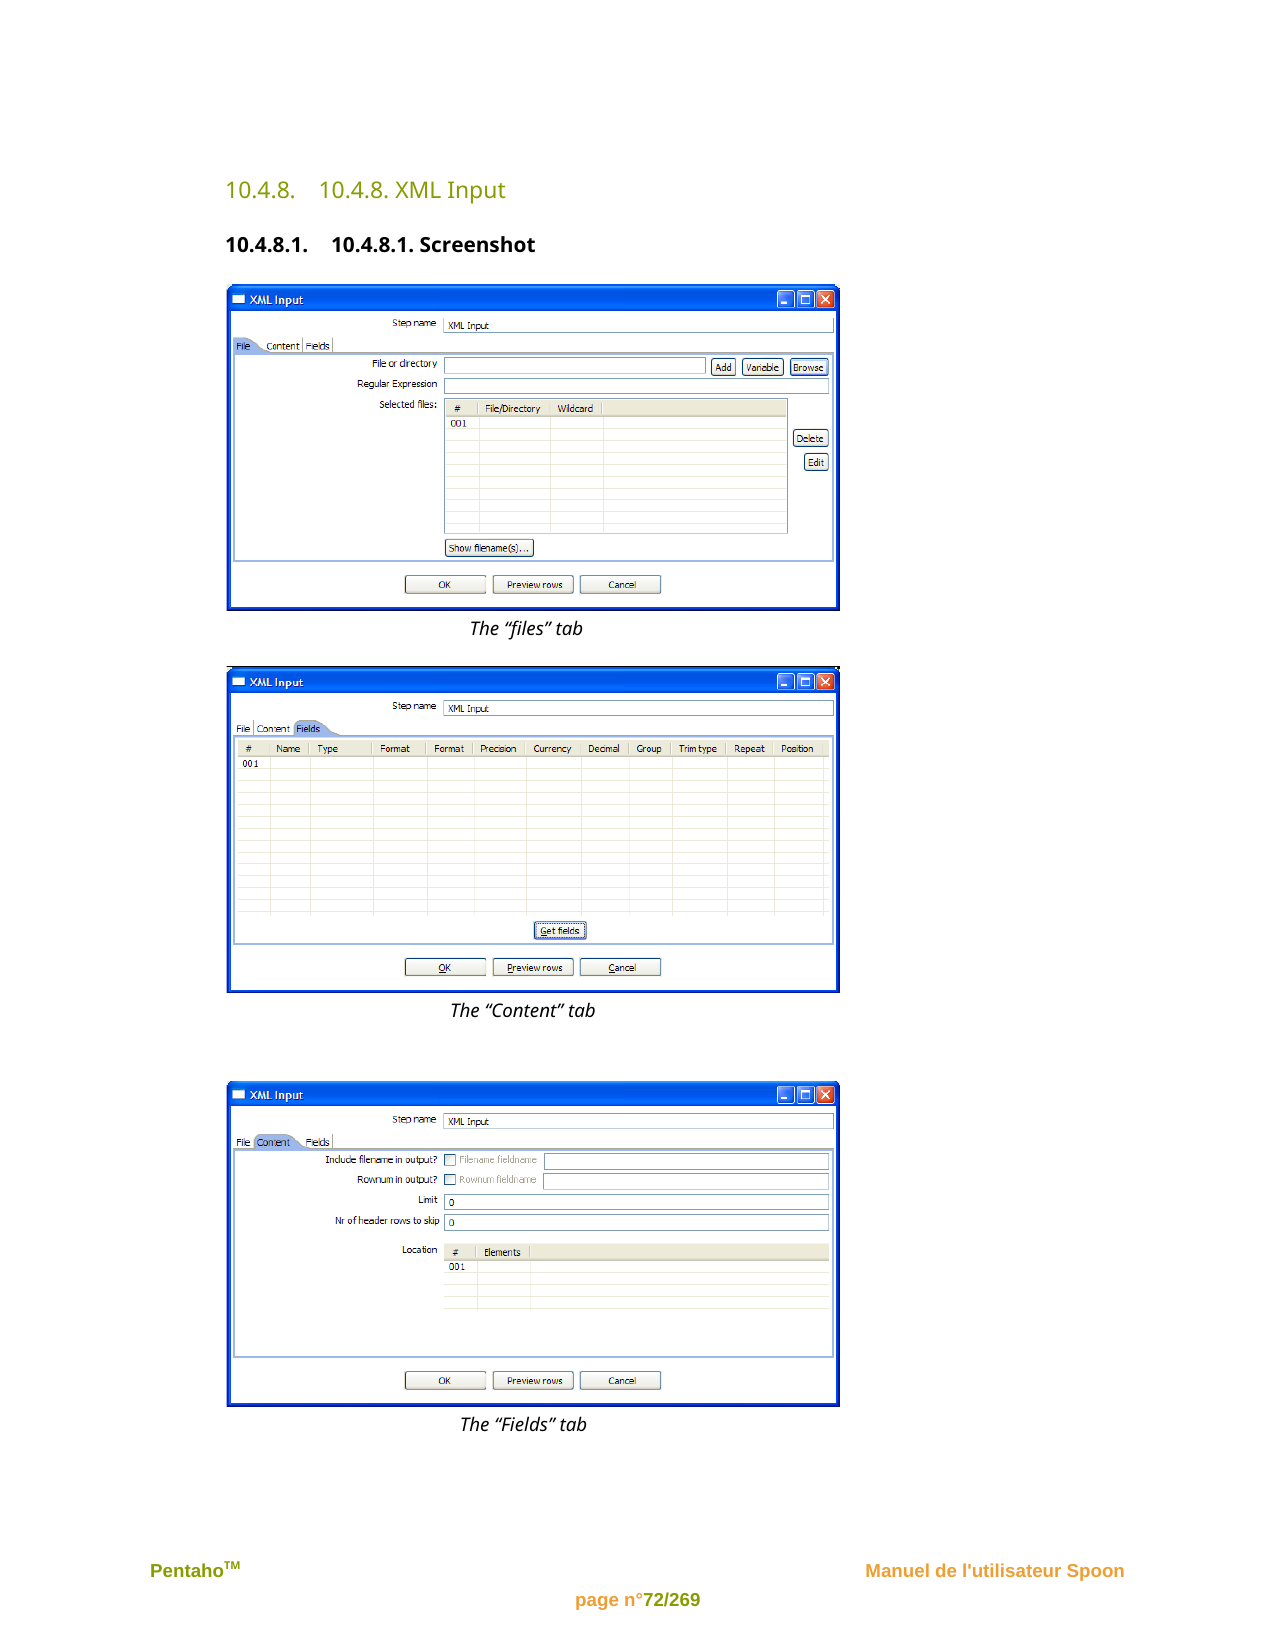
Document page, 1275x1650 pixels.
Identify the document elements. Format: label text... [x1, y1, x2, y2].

subtitle 10.4.8.1. Screenshot [225, 229, 1125, 258]
text The “files” tab [225, 283, 1125, 641]
subtitle 10.4.8. XML Input [225, 175, 1125, 204]
text The “Fields” tab [225, 1052, 1125, 1437]
text The “Content” tab [375, 670, 1125, 1023]
